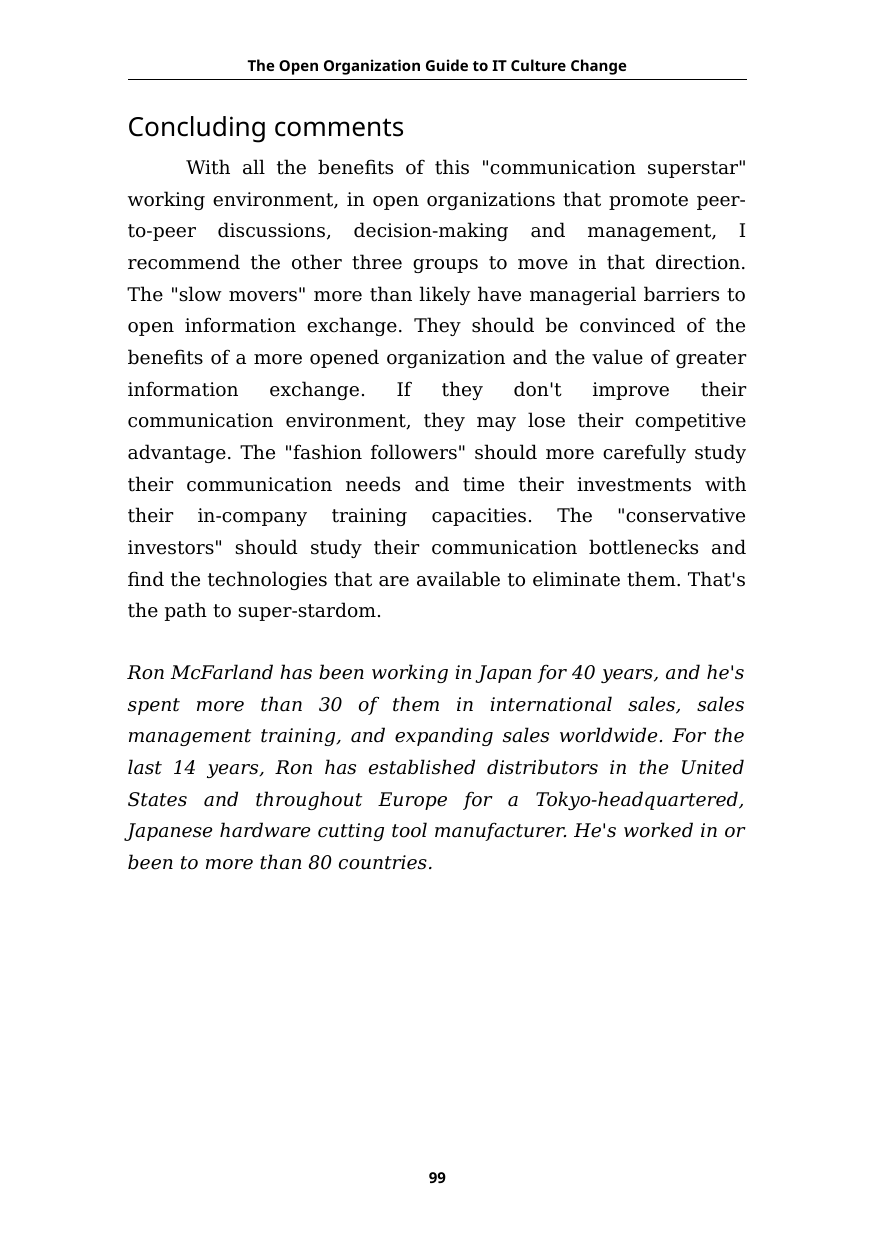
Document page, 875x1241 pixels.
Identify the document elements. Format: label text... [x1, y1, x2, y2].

subtitle Ron McFarland has been working in Japan for 40 years, and he's spent more than 30 of them in international sales, sales management training, and expanding sales worldwide. For the last 14 years, Ron has established distributors in the United States and throughout Europe for a Tokyo-headquartered, Japanese hardware cutting tool manufacturer. He's worked in or been to more than 80 countries. [127, 662, 747, 874]
text With all the benefits of this "communication superstar" working environment, in open organizations that promote peer-to-peer discussions, decision-making and management, I recommend the other three groups to move in that direction. The "slow movers" more than likely have managerial barriers to open information exchange. They should be convinced of the benefits of a more opened organization and the value of greater information exchange. If they don't improve their communication environment, they may lose their competitive advantage. The "fashion followers" should more carefully study their communication needs and time their investments with their in-company training capacities. The "conservative investors" should study their communication bottlenecks and find the technologies that are available to eliminate them. That's the path to super-stardom. [127, 157, 747, 622]
subtitle Concluding comments [127, 109, 747, 144]
